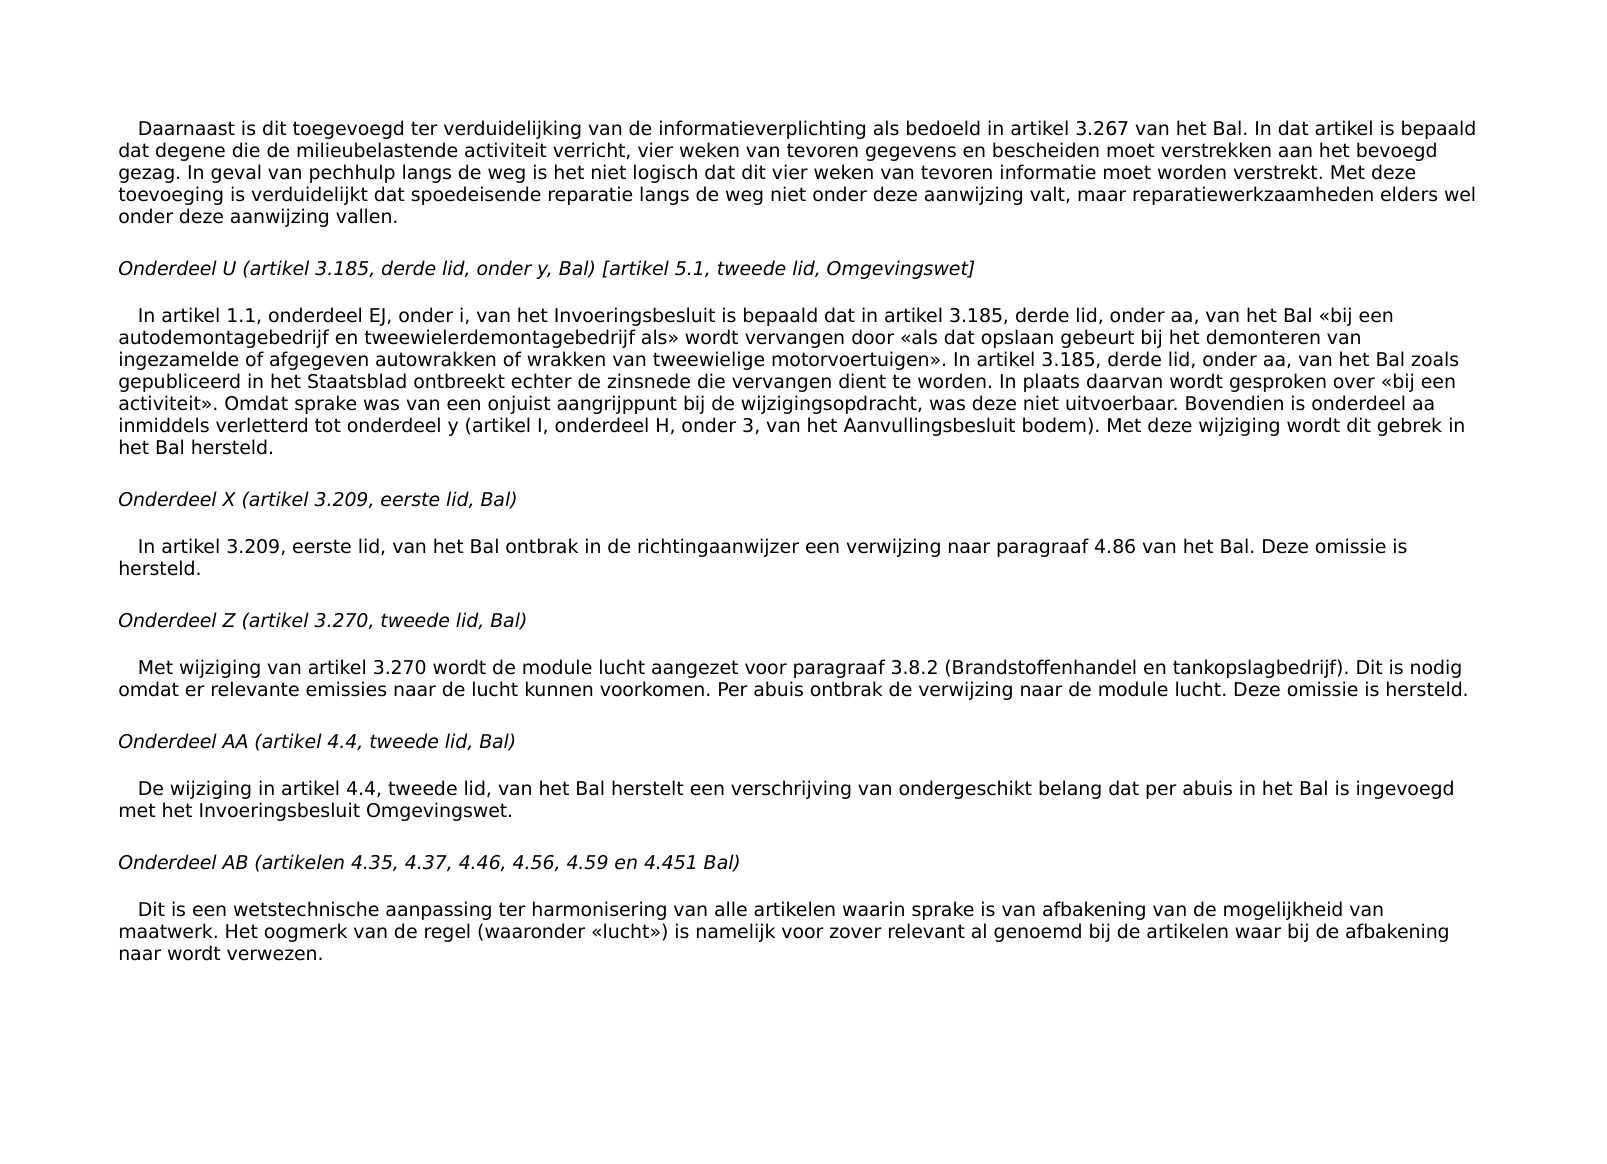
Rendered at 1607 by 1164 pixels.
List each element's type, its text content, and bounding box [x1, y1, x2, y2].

text De wijziging in artikel 4.4, tweede lid, van het Bal herstelt een verschrijving van ondergeschikt belang dat per abuis in het Bal is ingevoegd met het Invoeringsbesluit Omgevingswet. [118, 778, 1488, 822]
subtitle Onderdeel AA (artikel 4.4, tweede lid, Bal) [118, 731, 1488, 753]
text Daarnaast is dit toegevoegd ter verduidelijking van de informatieverplichting als bedoeld in artikel 3.267 van het Bal. In dat artikel is bepaald dat degene die de milieubelastende activiteit verricht, vier weken van tevoren gegevens en bescheiden moet verstrekken aan het bevoegd gezag. In geval van pechhulp langs de weg is het niet logisch dat dit vier weken van tevoren informatie moet worden verstrekt. Met deze toevoeging is verduidelijkt dat spoedeisende reparatie langs de weg niet onder deze aanwijzing valt, maar reparatiewerkzaamheden elders wel onder deze aanwijzing vallen. [118, 118, 1488, 228]
text Dit is een wetstechnische aanpassing ter harmonisering van alle artikelen waarin sprake is van afbakening van de mogelijkheid van maatwerk. Het oogmerk van de regel (waaronder «lucht») is namelijk voor zover relevant al genoemd bij de artikelen waar bij de afbakening naar wordt verwezen. [118, 899, 1488, 964]
subtitle Onderdeel U (artikel 3.185, derde lid, onder y, Bal) [artikel 5.1, tweede lid, Omgevingswet] [118, 258, 1488, 280]
text In artikel 3.209, eerste lid, van het Bal ontbrak in de richtingaanwijzer een verwijzing naar paragraaf 4.86 van het Bal. Deze omissie is hersteld. [118, 536, 1488, 580]
subtitle Onderdeel Z (artikel 3.270, tweede lid, Bal) [118, 610, 1488, 632]
text In artikel 1.1, onderdeel EJ, onder i, van het Invoeringsbesluit is bepaald dat in artikel 3.185, derde lid, onder aa, van het Bal «bij een autodemontagebedrijf en tweewielerdemontagebedrijf als» wordt vervangen door «als dat opslaan gebeurt bij het demonteren van ingezamelde of afgegeven autowrakken of wrakken van tweewielige motorvoertuigen». In artikel 3.185, derde lid, onder aa, van het Bal zoals gepubliceerd in het Staatsblad ontbreekt echter de zinsnede die vervangen dient te worden. In plaats daarvan wordt gesproken over «bij een activiteit». Omdat sprake was van een onjuist aangrijppunt bij de wijzigingsopdracht, was deze niet uitvoerbaar. Bovendien is onderdeel aa inmiddels verletterd tot onderdeel y (artikel I, onderdeel H, onder 3, van het Aanvullingsbesluit bodem). Met deze wijziging wordt dit gebrek in het Bal hersteld. [118, 305, 1488, 459]
subtitle Onderdeel AB (artikelen 4.35, 4.37, 4.46, 4.56, 4.59 en 4.451 Bal) [118, 852, 1488, 874]
text Met wijziging van artikel 3.270 wordt de module lucht aangezet voor paragraaf 3.8.2 (Brandstoffenhandel en tankopslagbedrijf). Dit is nodig omdat er relevante emissies naar de lucht kunnen voorkomen. Per abuis ontbrak de verwijzing naar de module lucht. Deze omissie is hersteld. [118, 657, 1488, 701]
subtitle Onderdeel X (artikel 3.209, eerste lid, Bal) [118, 489, 1488, 511]
